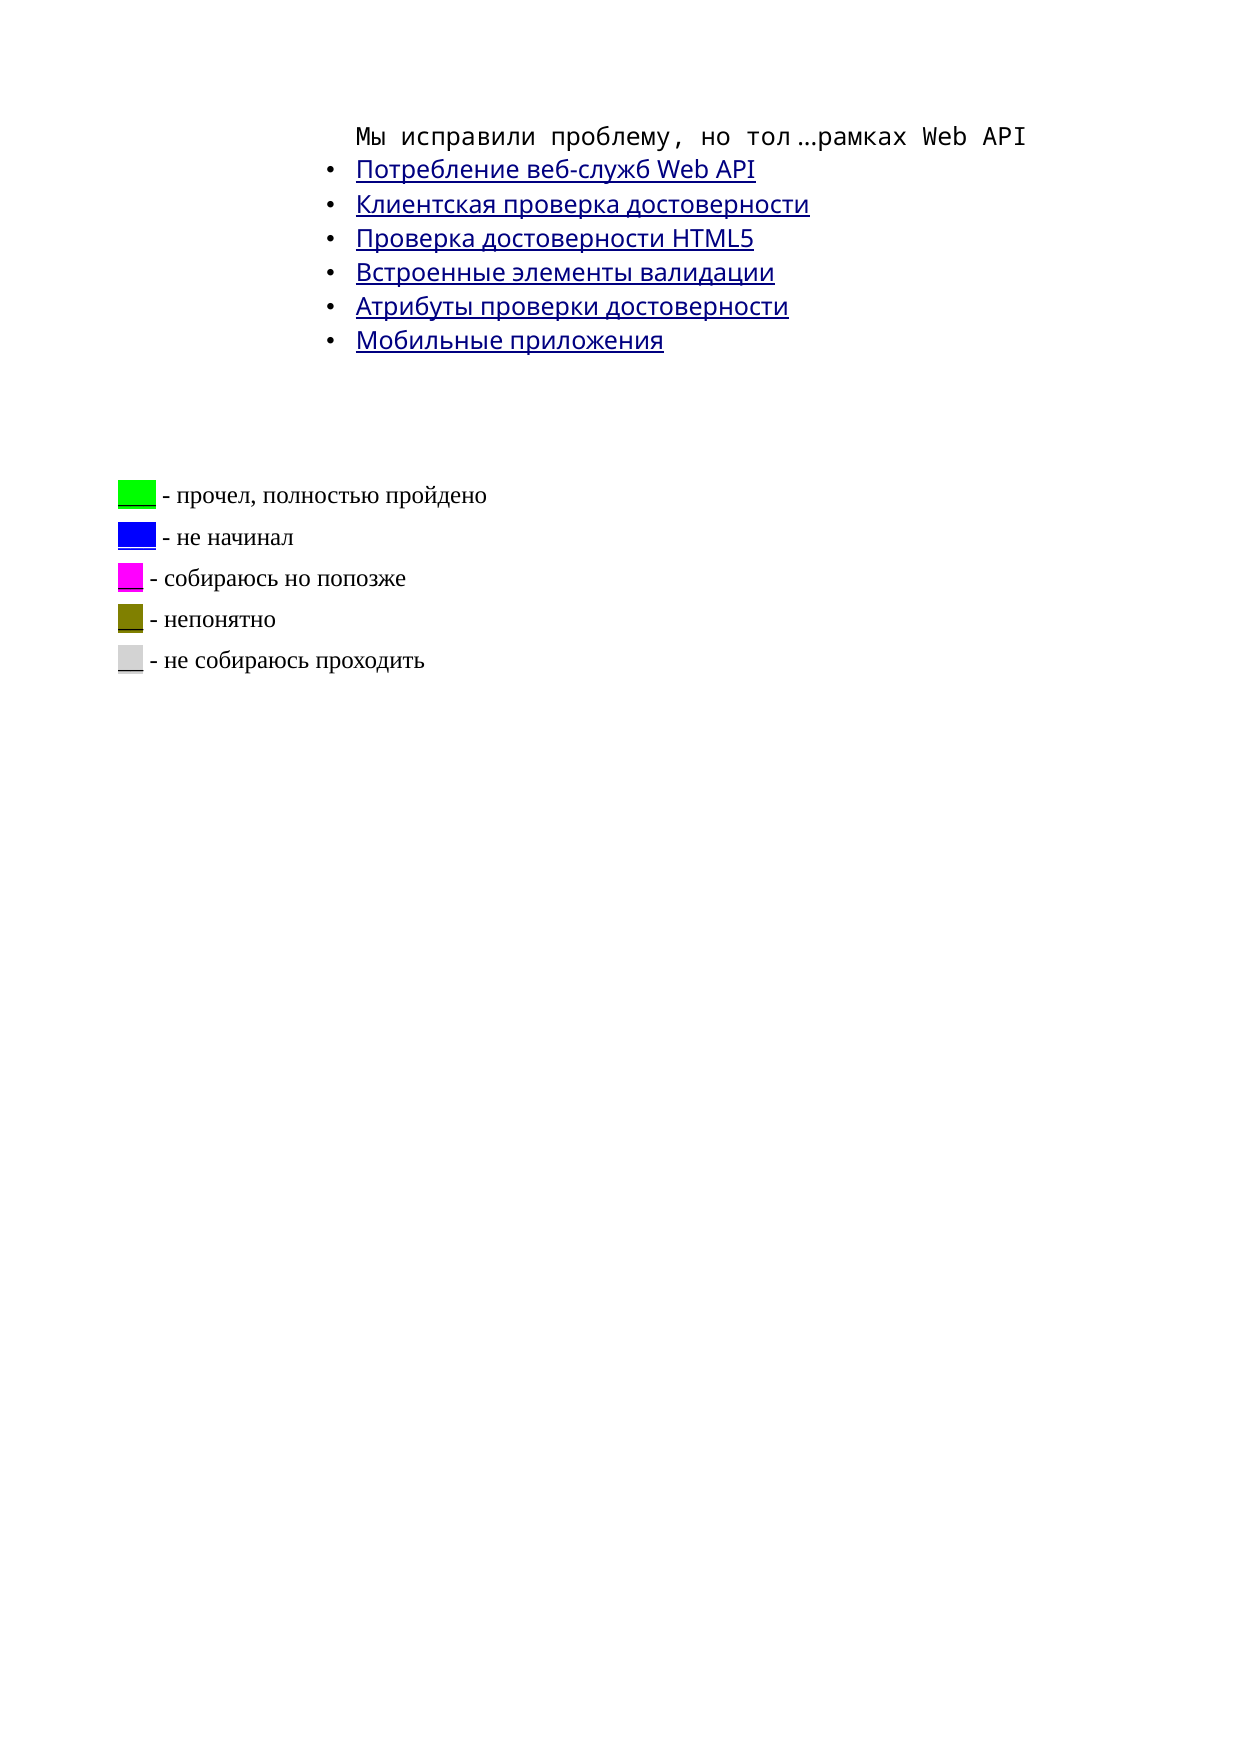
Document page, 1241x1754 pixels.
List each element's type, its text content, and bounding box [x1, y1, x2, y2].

list Атрибуты проверки достоверности [326, 288, 1122, 322]
text __ - не собираюсь проходить [118, 645, 1122, 674]
list Мобильные приложения [326, 322, 1122, 357]
list Мы исправили проблему, но тол ...рамках Web API [326, 118, 1122, 152]
list Проверка достоверности HTML5 [326, 220, 1122, 254]
list Встроенные элементы валидации [326, 254, 1122, 288]
list Потребление веб-служб Web API [326, 152, 1122, 186]
text ___ - прочел, полностью пройдено [118, 480, 1122, 509]
text ___ - не начинал [118, 522, 1122, 550]
text __ - непонятно [118, 604, 1122, 633]
list Клиентская проверка достоверности [326, 186, 1122, 220]
text __ - собираюсь но попозже [118, 563, 1122, 592]
